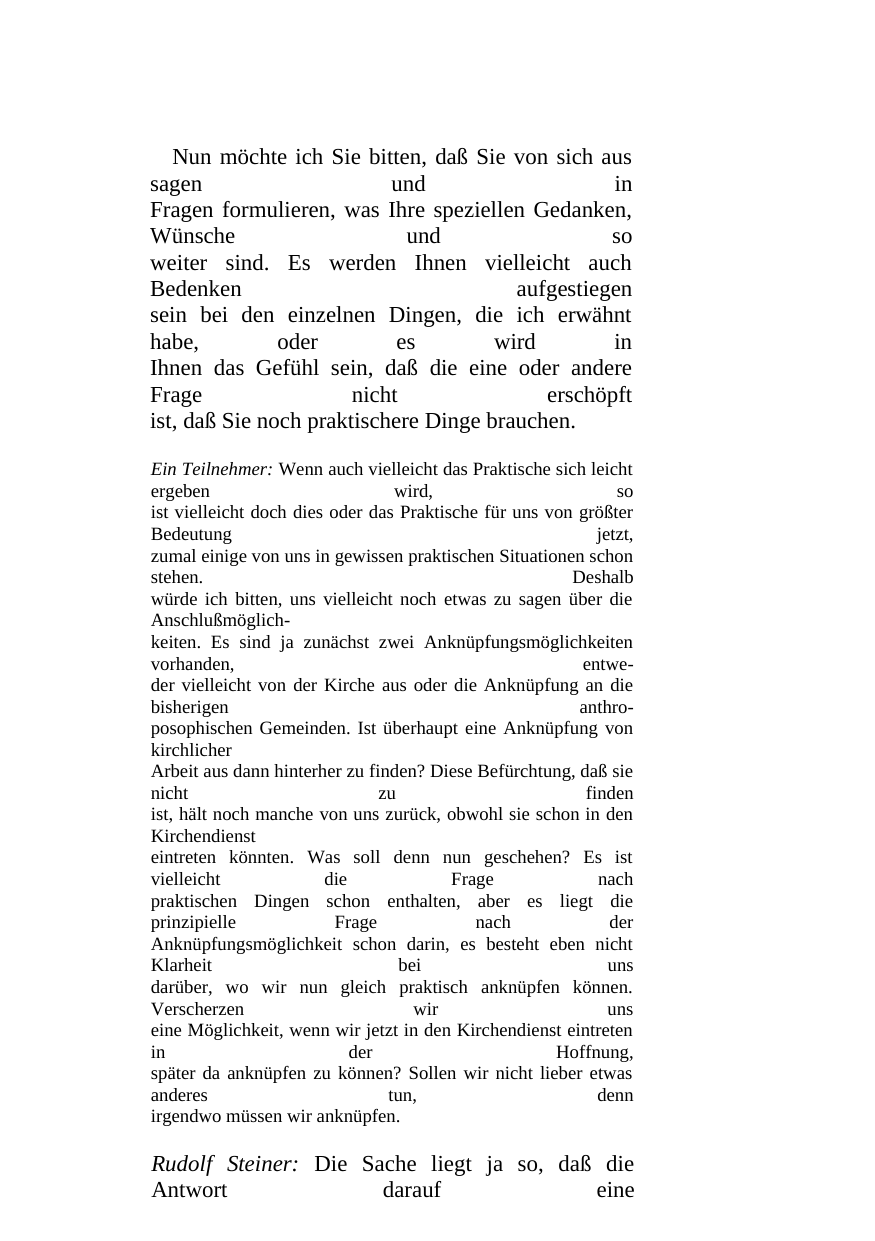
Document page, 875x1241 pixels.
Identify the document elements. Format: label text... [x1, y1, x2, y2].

text Rudolf Steiner: Die Sache liegt ja so, daß die Antwort darauf eine [151, 1150, 635, 1202]
text Ein Teilnehmer: Wenn auch vielleicht das Praktische sich leicht ergeben wird, so ist vielleicht doch dies oder das Praktische für uns von größter Bedeutung jetzt, zumal einige von uns in gewissen praktischen Situationen schon stehen. Deshalb würde ich bitten, uns vielleicht noch etwas zu sagen über die Anschlußmöglich- keiten. Es sind ja zunächst zwei Anknüpfungsmöglichkeiten vorhanden, entwe- der vielleicht von der Kirche aus oder die Anknüpfung an die bisherigen anthro- posophischen Gemeinden. Ist überhaupt eine Anknüpfung von kirchlicher Arbeit aus dann hinterher zu finden? Diese Befürchtung, daß sie nicht zu finden ist, hält noch manche von uns zurück, obwohl sie schon in den Kirchendienst eintreten könnten. Was soll denn nun geschehen? Es ist vielleicht die Frage nach praktischen Dingen schon enthalten, aber es liegt die prinzipielle Frage nach der Anknüpfungsmöglichkeit schon darin, es besteht eben nicht Klarheit bei uns darüber, wo wir nun gleich praktisch anknüpfen können. Verscherzen wir uns eine Möglichkeit, wenn wir jetzt in den Kirchendienst eintreten in der Hoffnung, später da anknüpfen zu können? Sollen wir nicht lieber etwas anderes tun, denn irgendwo müssen wir anknüpfen. [151, 458, 633, 1127]
text Nun möchte ich Sie bitten, daß Sie von sich aus sagen und in Fragen formulieren, was Ihre speziellen Gedanken, Wünsche und so weiter sind. Es werden Ihnen vielleicht auch Bedenken aufgestiegen sein bei den einzelnen Dingen, die ich erwähnt habe, oder es wird in Ihnen das Gefühl sein, daß die eine oder andere Frage nicht erschöpft ist, daß Sie noch praktischere Dinge brauchen. [150, 143, 632, 433]
